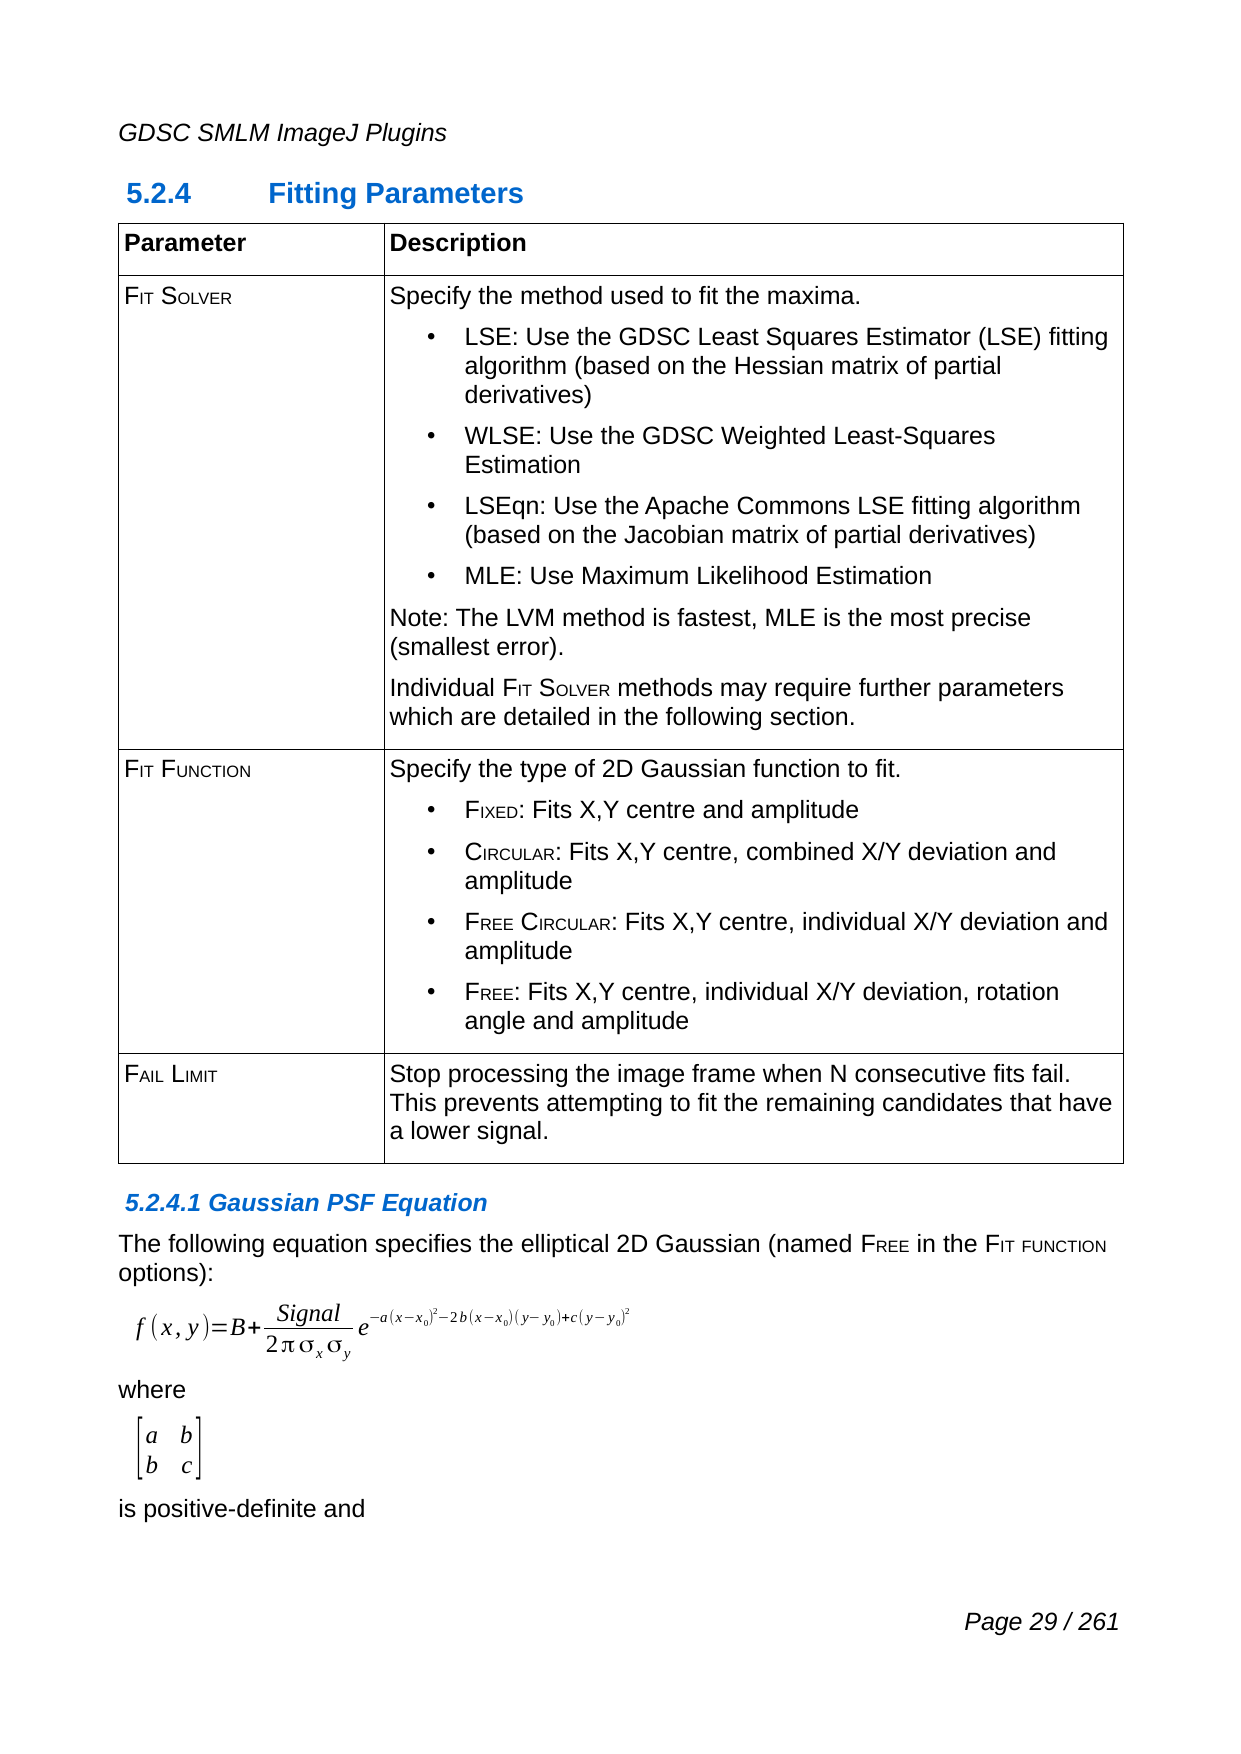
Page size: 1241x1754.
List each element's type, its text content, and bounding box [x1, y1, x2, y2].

table_cell Specify the method used to fit the maxima. LSE: Use the GDSC Least Squares Estimator (LSE) fitting algorithm (based on the Hessian matrix of partial derivatives) WLSE: Use the GDSC Weighted Least-Squares Estimation LSEqn: Use the Apache Commons LSE fitting algorithm (based on the Jacobian matrix of partial derivatives) MLE: Use Maximum Likelihood Estimation Note: The LVM method is fastest, MLE is the most precise (smallest error). Individual Fit Solver methods may require further parameters which are detailed in the following section. [385, 276, 1123, 748]
text where [118, 1374, 1122, 1403]
table_cell Fit Solver [119, 276, 384, 748]
subtitle Gaussian PSF Equation [118, 1188, 1122, 1217]
table_cell Specify the type of 2D Gaussian function to fit. Fixed: Fits X,Y centre and amplitude Circular: Fits X,Y centre, combined X/Y deviation and amplitude Free Circular: Fits X,Y centre, individual X/Y deviation and amplitude Free: Fits X,Y centre, individual X/Y deviation, rotation angle and amplitude [385, 750, 1123, 1053]
text The following equation specifies the elliptical 2D Gaussian (named Free in the Fit function options): [118, 1229, 1122, 1287]
table_cell Stop processing the image frame when N consecutive fits fail. This prevents attempting to fit the remaining candidates that have a lower signal. [385, 1054, 1123, 1163]
table_cell Fail Limit [119, 1054, 384, 1163]
subtitle Fitting Parameters [118, 176, 1122, 210]
text is positive-definite and [118, 1494, 1122, 1523]
table_cell Fit Function [119, 750, 384, 1053]
table_header Description [385, 224, 1123, 275]
table_header Parameter [119, 224, 384, 275]
